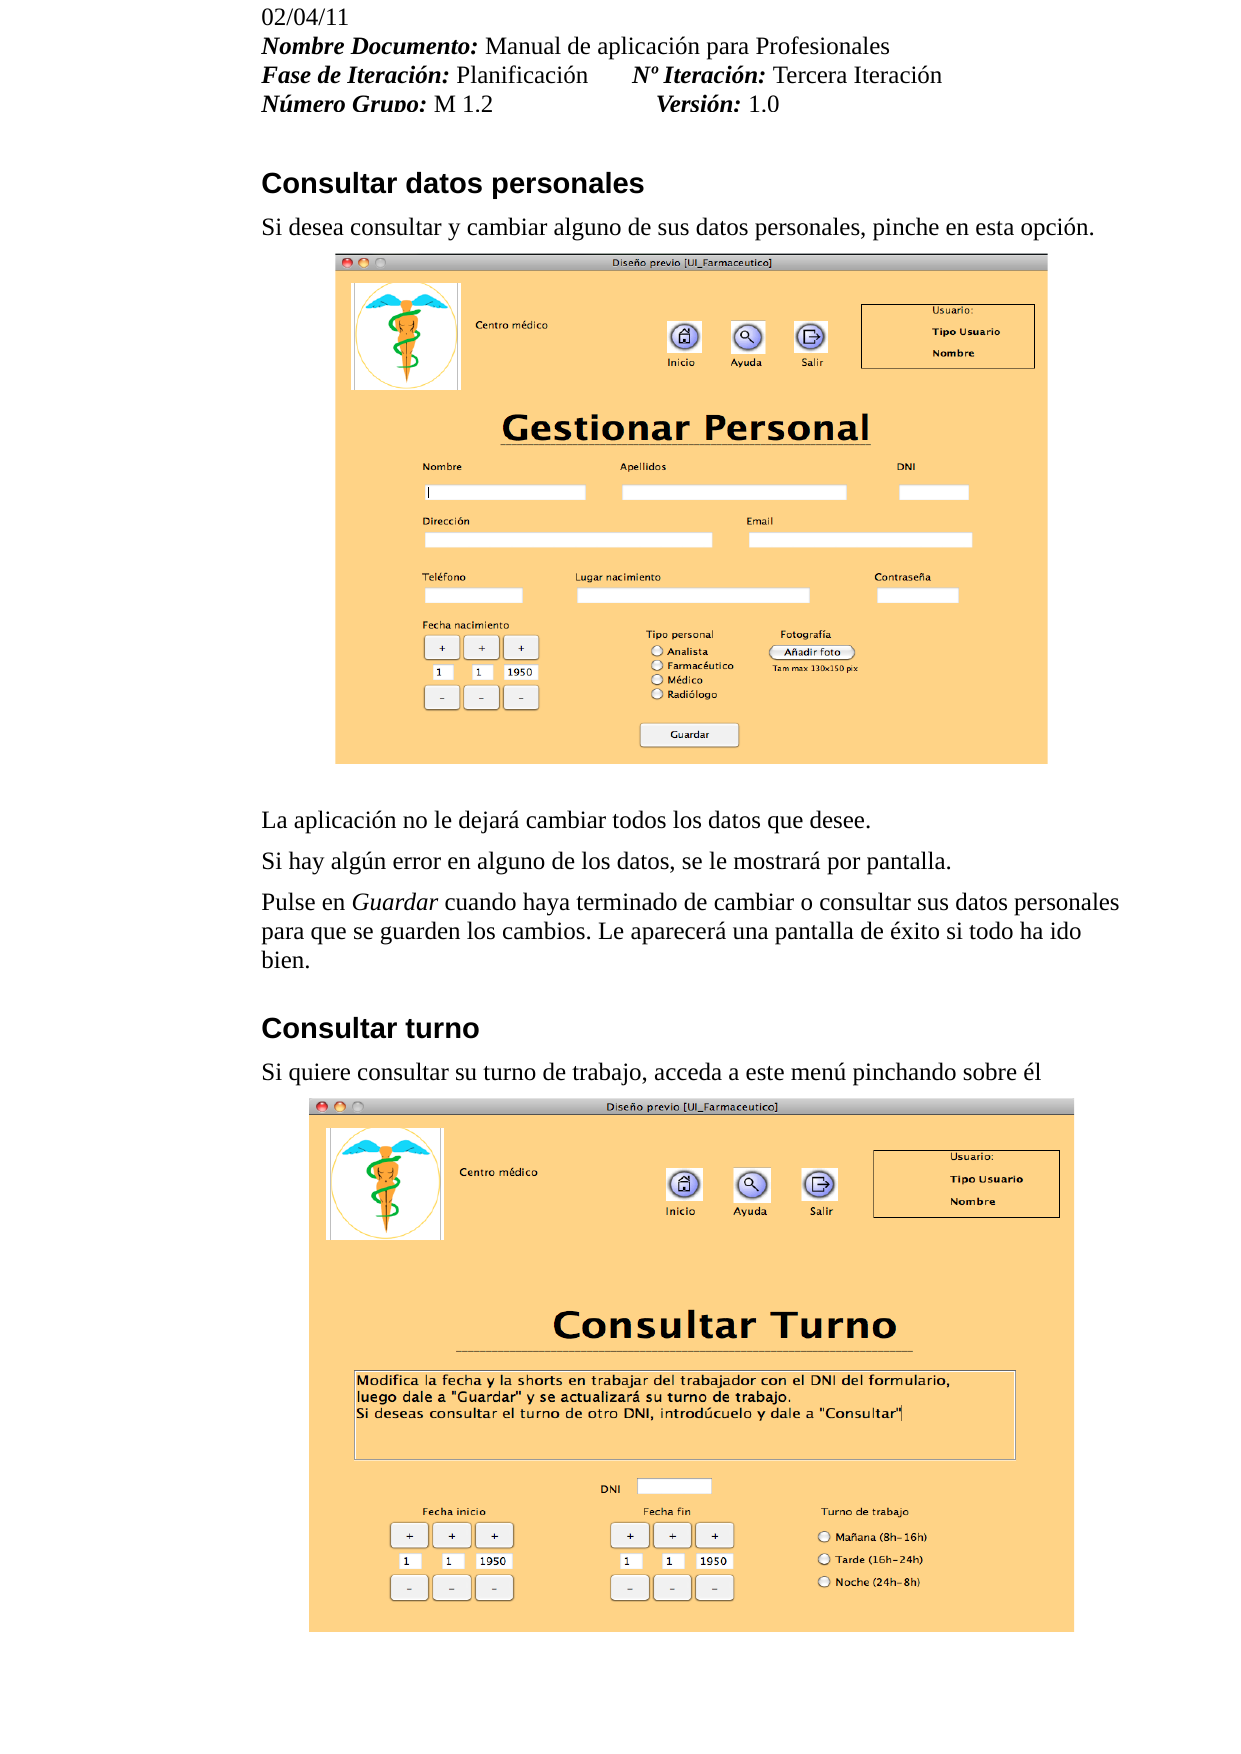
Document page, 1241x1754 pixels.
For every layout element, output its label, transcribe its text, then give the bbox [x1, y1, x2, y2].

text Pulse en Guardar cuando haya terminado de cambiar o consultar sus datos personales para que se guarden los cambios. Le aparecerá una pantalla de éxito si todo ha ido bien. [261, 887, 1122, 974]
text Si quiere consultar su turno de trabajo, acceda a este menú pinchando sobre él [261, 1057, 1122, 1086]
picture [335, 253, 1048, 764]
text Si desea consultar y cambiar alguno de sus datos personales, pinche en esta opción. [261, 212, 1122, 241]
text Si hay algún error en alguno de los datos, se le mostrará por pantalla. [261, 846, 1122, 875]
picture [309, 1098, 1075, 1632]
subtitle Consultar datos personales [261, 166, 1122, 200]
text La aplicación no le dejará cambiar todos los datos que desee. [261, 805, 1122, 834]
subtitle Consultar turno [261, 1011, 1122, 1045]
